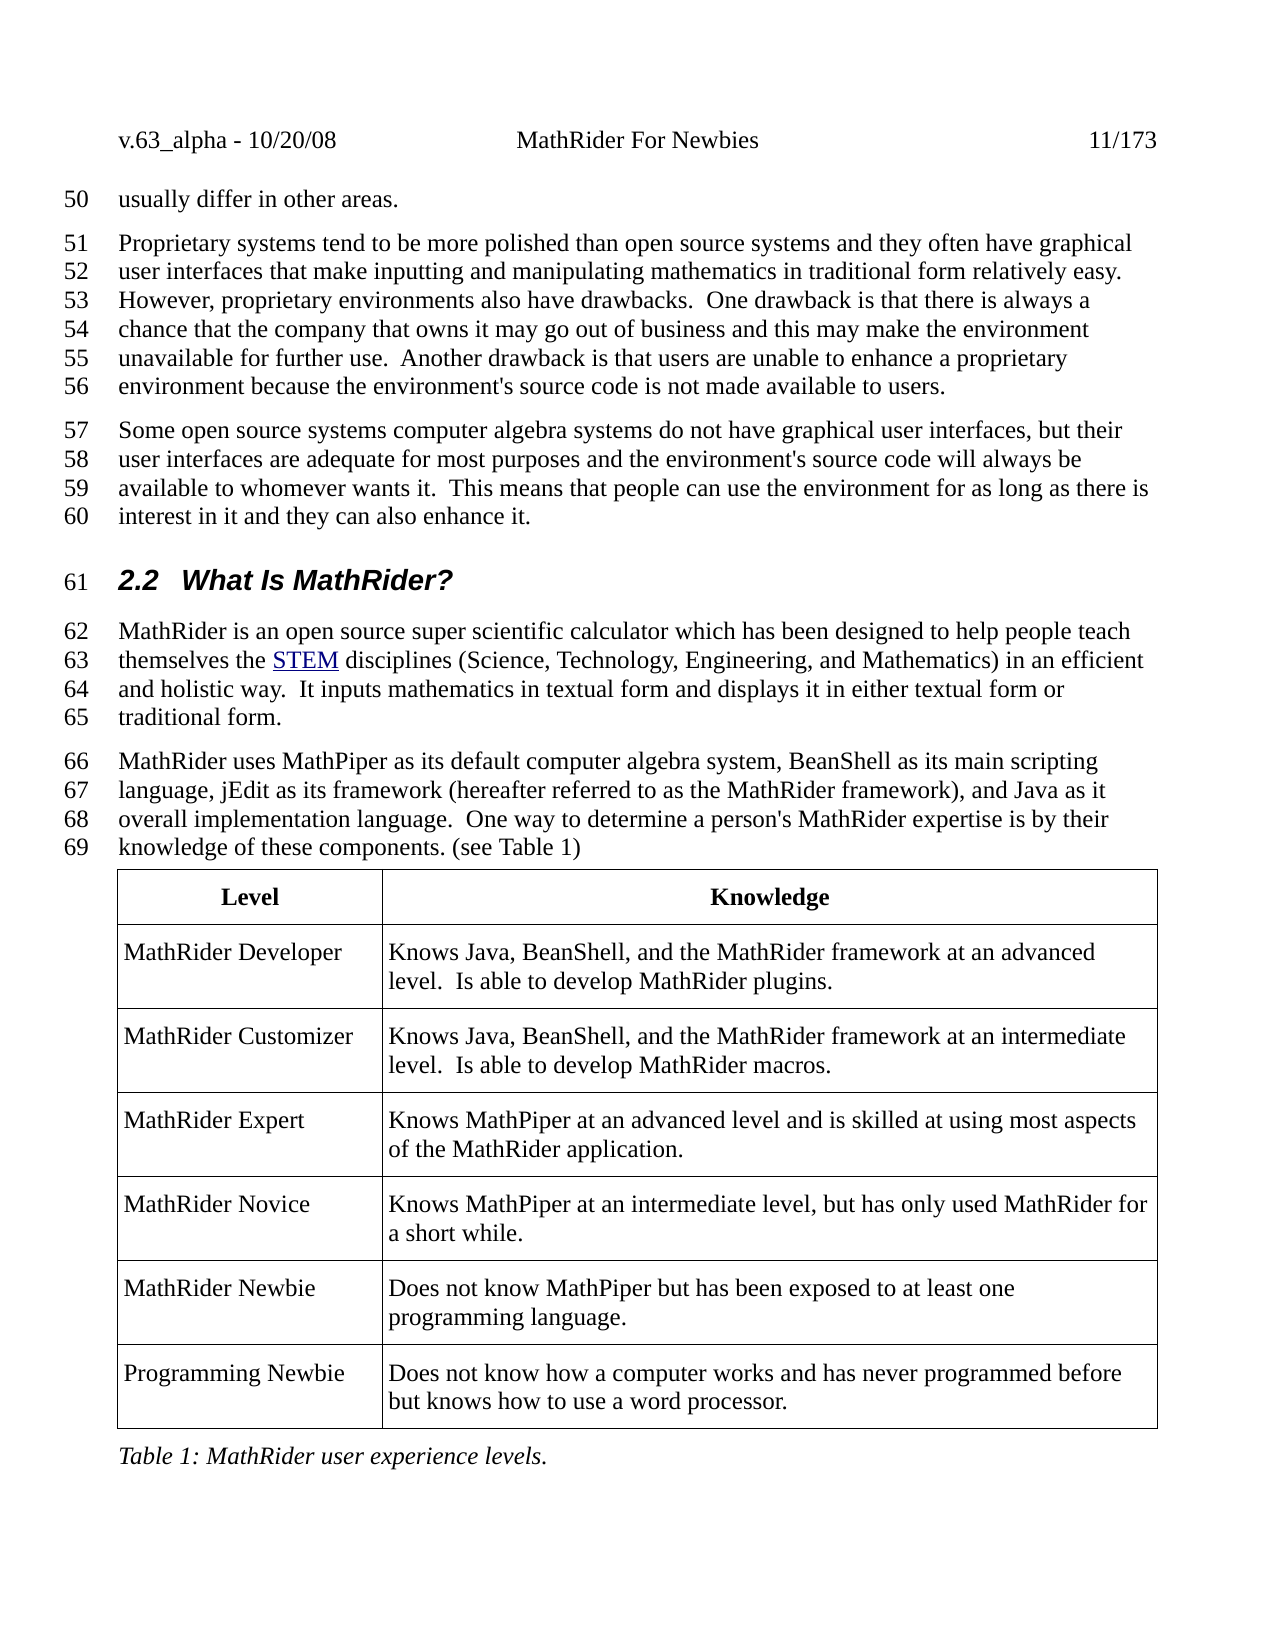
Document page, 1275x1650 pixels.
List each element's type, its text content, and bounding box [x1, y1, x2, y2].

table_cell Knows MathPiper at an advanced level and is skilled at using most aspects of the MathRider application. [383, 1093, 1157, 1176]
table_cell MathRider Customizer [118, 1009, 382, 1092]
table_cell Knows Java, BeanShell, and the MathRider framework at an intermediate level. Is able to develop MathRider macros. [383, 1009, 1157, 1092]
table_cell Knows Java, BeanShell, and the MathRider framework at an advanced level. Is able to develop MathRider plugins. [383, 925, 1157, 1008]
table_header Knowledge [383, 870, 1157, 924]
table_cell Does not know MathPiper but has been exposed to at least one programming language. [383, 1261, 1157, 1344]
text MathRider is an open source super scientific calculator which has been designed to help people teach themselves the STEM disciplines (Science, Technology, Engineering, and Mathematics) in an efficient and holistic way. It inputs mathematics in textual form and displays it in either textual form or traditional form. [118, 616, 1157, 731]
table_cell Programming Newbie [118, 1345, 382, 1428]
text MathRider uses MathPiper as its default computer algebra system, BeanShell as its main scripting language, jEdit as its framework (hereafter referred to as the MathRider framework), and Java as it overall implementation language. One way to determine a person's MathRider expertise is by their knowledge of these components. (see Table 1) [118, 746, 1157, 861]
table_cell Does not know how a computer works and has never programmed before but knows how to use a word processor. [383, 1345, 1157, 1428]
table_cell MathRider Expert [118, 1093, 382, 1176]
table_cell MathRider Novice [118, 1177, 382, 1260]
table_cell MathRider Newbie [118, 1261, 382, 1344]
table_cell Knows MathPiper at an intermediate level, but has only used MathRider for a short while. [383, 1177, 1157, 1260]
text Some open source systems computer algebra systems do not have graphical user interfaces, but their user interfaces are adequate for most purposes and the environment's source code will always be available to whomever wants it. This means that people can use the environment for as long as there is interest in it and they can also enhance it. [118, 415, 1157, 530]
table_cell MathRider Developer [118, 925, 382, 1008]
text Proprietary systems tend to be more polished than open source systems and they often have graphical user interfaces that make inputting and manipulating mathematics in traditional form relatively easy. However, proprietary environments also have drawbacks. One drawback is that there is always a chance that the company that owns it may go out of business and this may make the environment unavailable for further use. Another drawback is that users are unable to enhance a proprietary environment because the environment's source code is not made available to users. [118, 228, 1157, 400]
subtitle What Is MathRider? [118, 563, 1157, 596]
text usually differ in other areas. [118, 184, 1157, 213]
text Table 1: MathRider user experience levels. [118, 1441, 1157, 1470]
table_header Level [118, 870, 382, 924]
